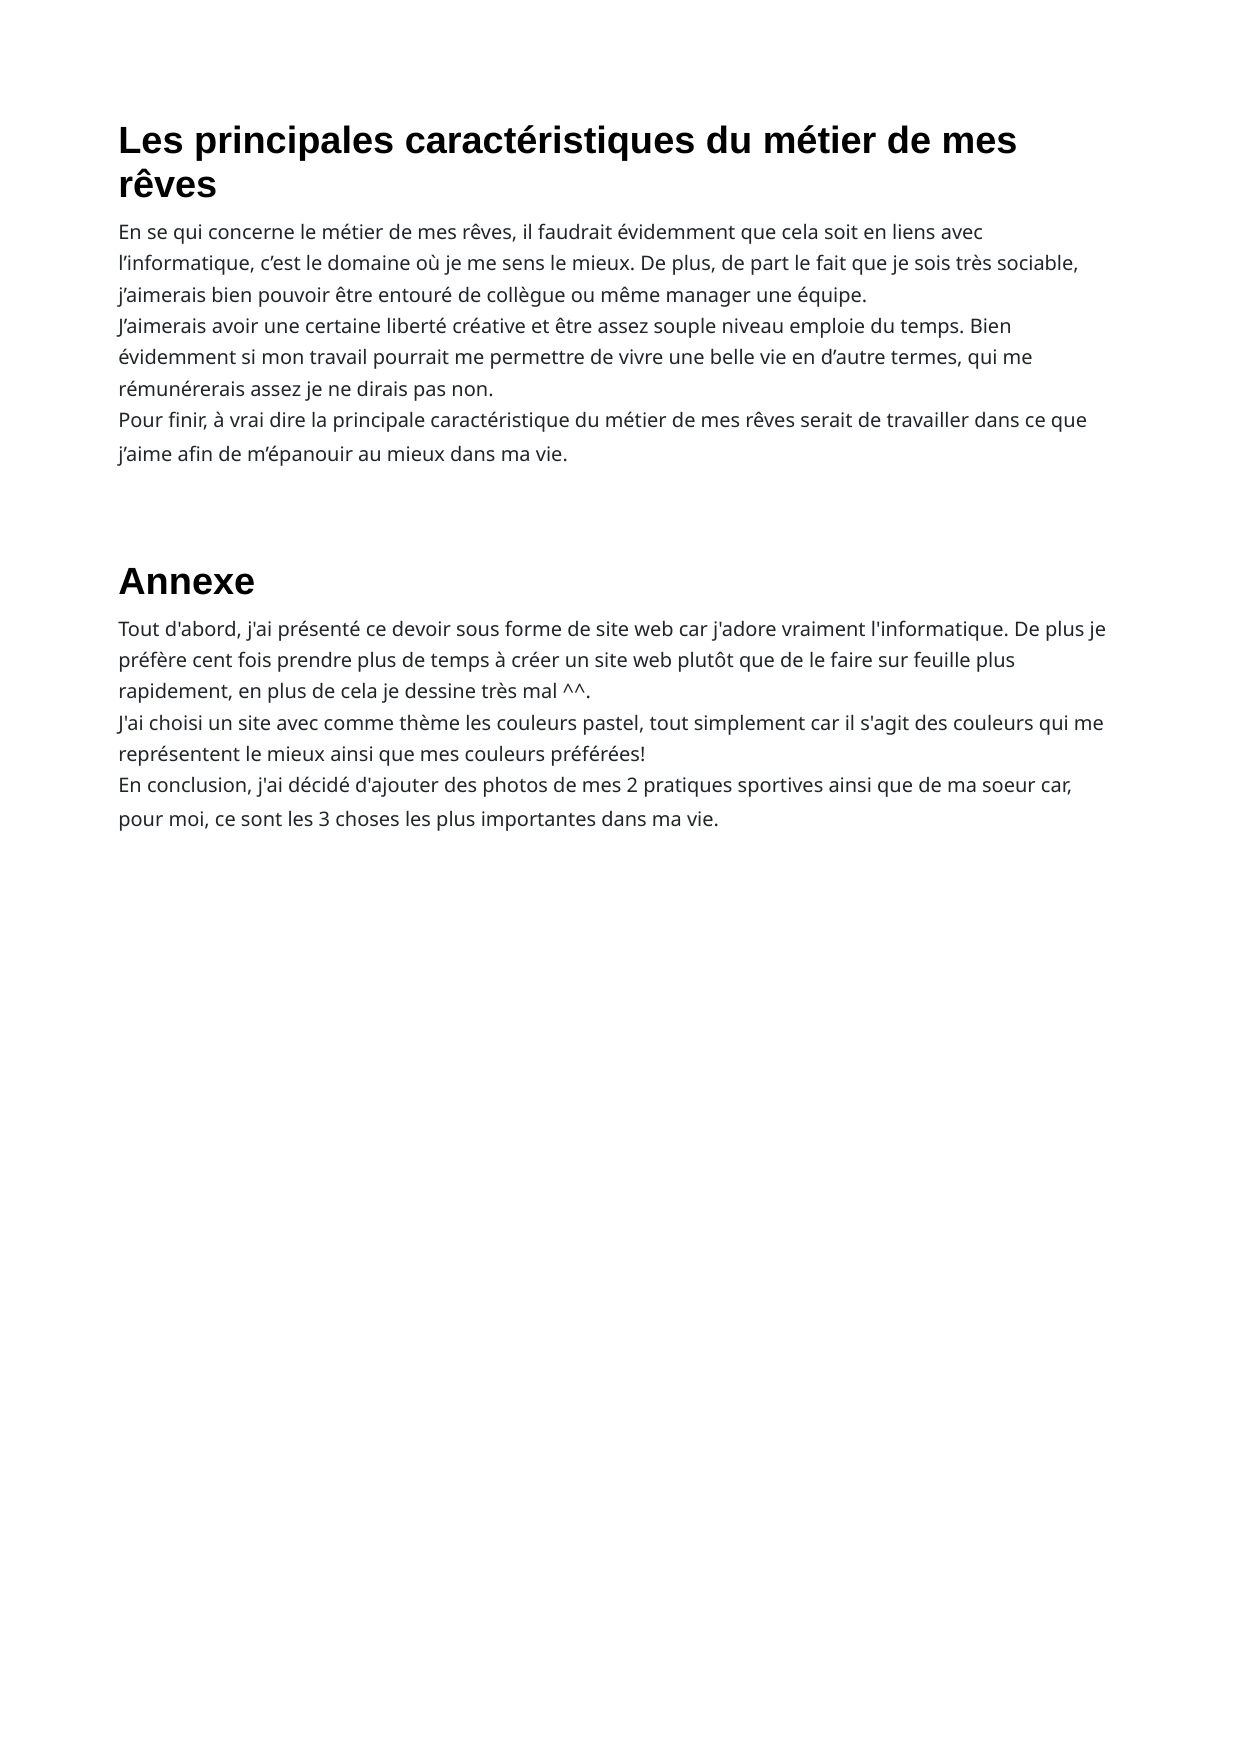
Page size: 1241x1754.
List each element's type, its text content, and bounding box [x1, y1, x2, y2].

text En se qui concerne le métier de mes rêves, il faudrait évidemment que cela soit en liens avec l’informatique, c’est le domaine où je me sens le mieux. De plus, de part le fait que je sois très sociable, j’aimerais bien pouvoir être entouré de collègue ou même manager une équipe. J’aimerais avoir une certaine liberté créative et être assez souple niveau emploie du temps. Bien évidemment si mon travail pourrait me permettre de vivre une belle vie en d’autre termes, qui me rémunérerais assez je ne dirais pas non. Pour finir, à vrai dire la principale caractéristique du métier de mes rêves serait de travailler dans ce que j’aime afin de m’épanouir au mieux dans ma vie. [118, 218, 1122, 467]
subtitle Les principales caractéristiques du métier de mes rêves [118, 118, 1122, 205]
text Tout d'abord, j'ai présenté ce devoir sous forme de site web car j'adore vraiment l'informatique. De plus je préfère cent fois prendre plus de temps à créer un site web plutôt que de le faire sur feuille plus rapidement, en plus de cela je dessine très mal ^^. J'ai choisi un site avec comme thème les couleurs pastel, tout simplement car il s'agit des couleurs qui me représentent le mieux ainsi que mes couleurs préférées! En conclusion, j'ai décidé d'ajouter des photos de mes 2 pratiques sportives ainsi que de ma soeur car, pour moi, ce sont les 3 choses les plus importantes dans ma vie. [118, 614, 1122, 832]
subtitle Annexe [118, 558, 1122, 602]
